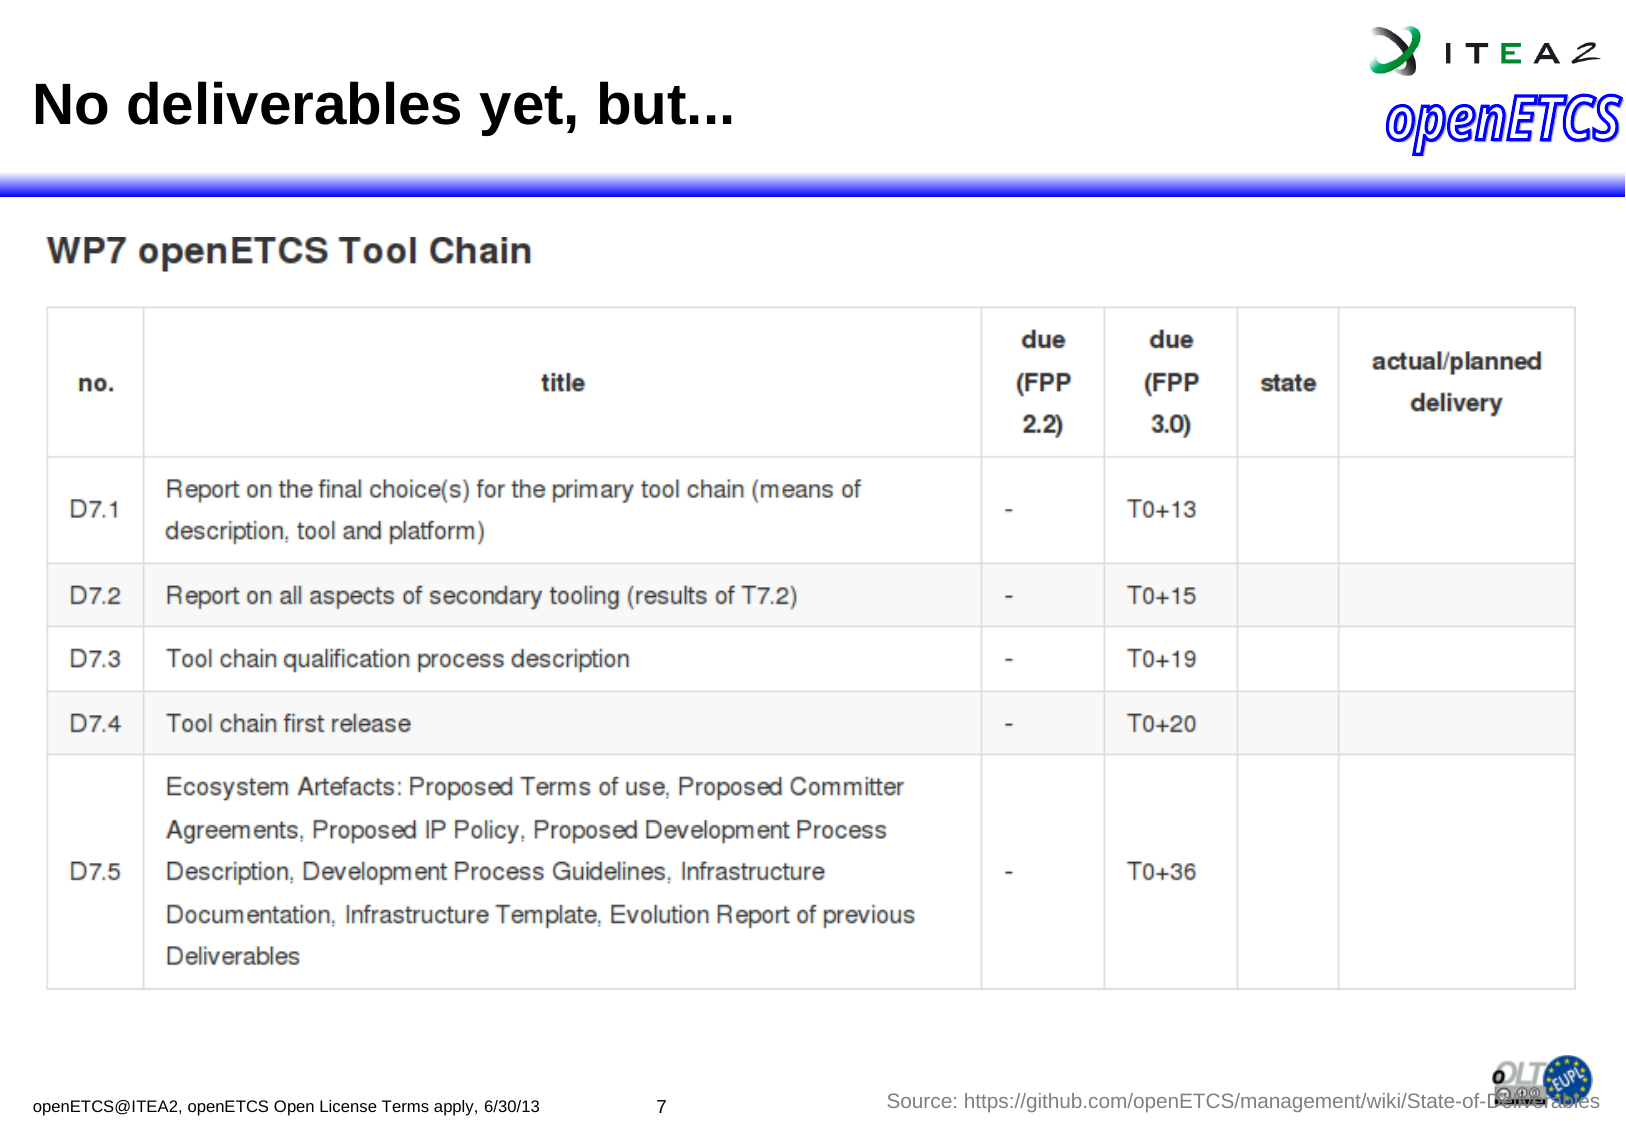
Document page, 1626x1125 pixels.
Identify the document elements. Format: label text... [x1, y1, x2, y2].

picture [1492, 1055, 1593, 1080]
title No deliverables yet, but... [32, 66, 1356, 173]
picture [45, 237, 1576, 990]
picture [1348, 26, 1626, 76]
text_box Source: https://github.com/openETCS/management/wiki/State-of-Deliverables [690, 1080, 1616, 1120]
